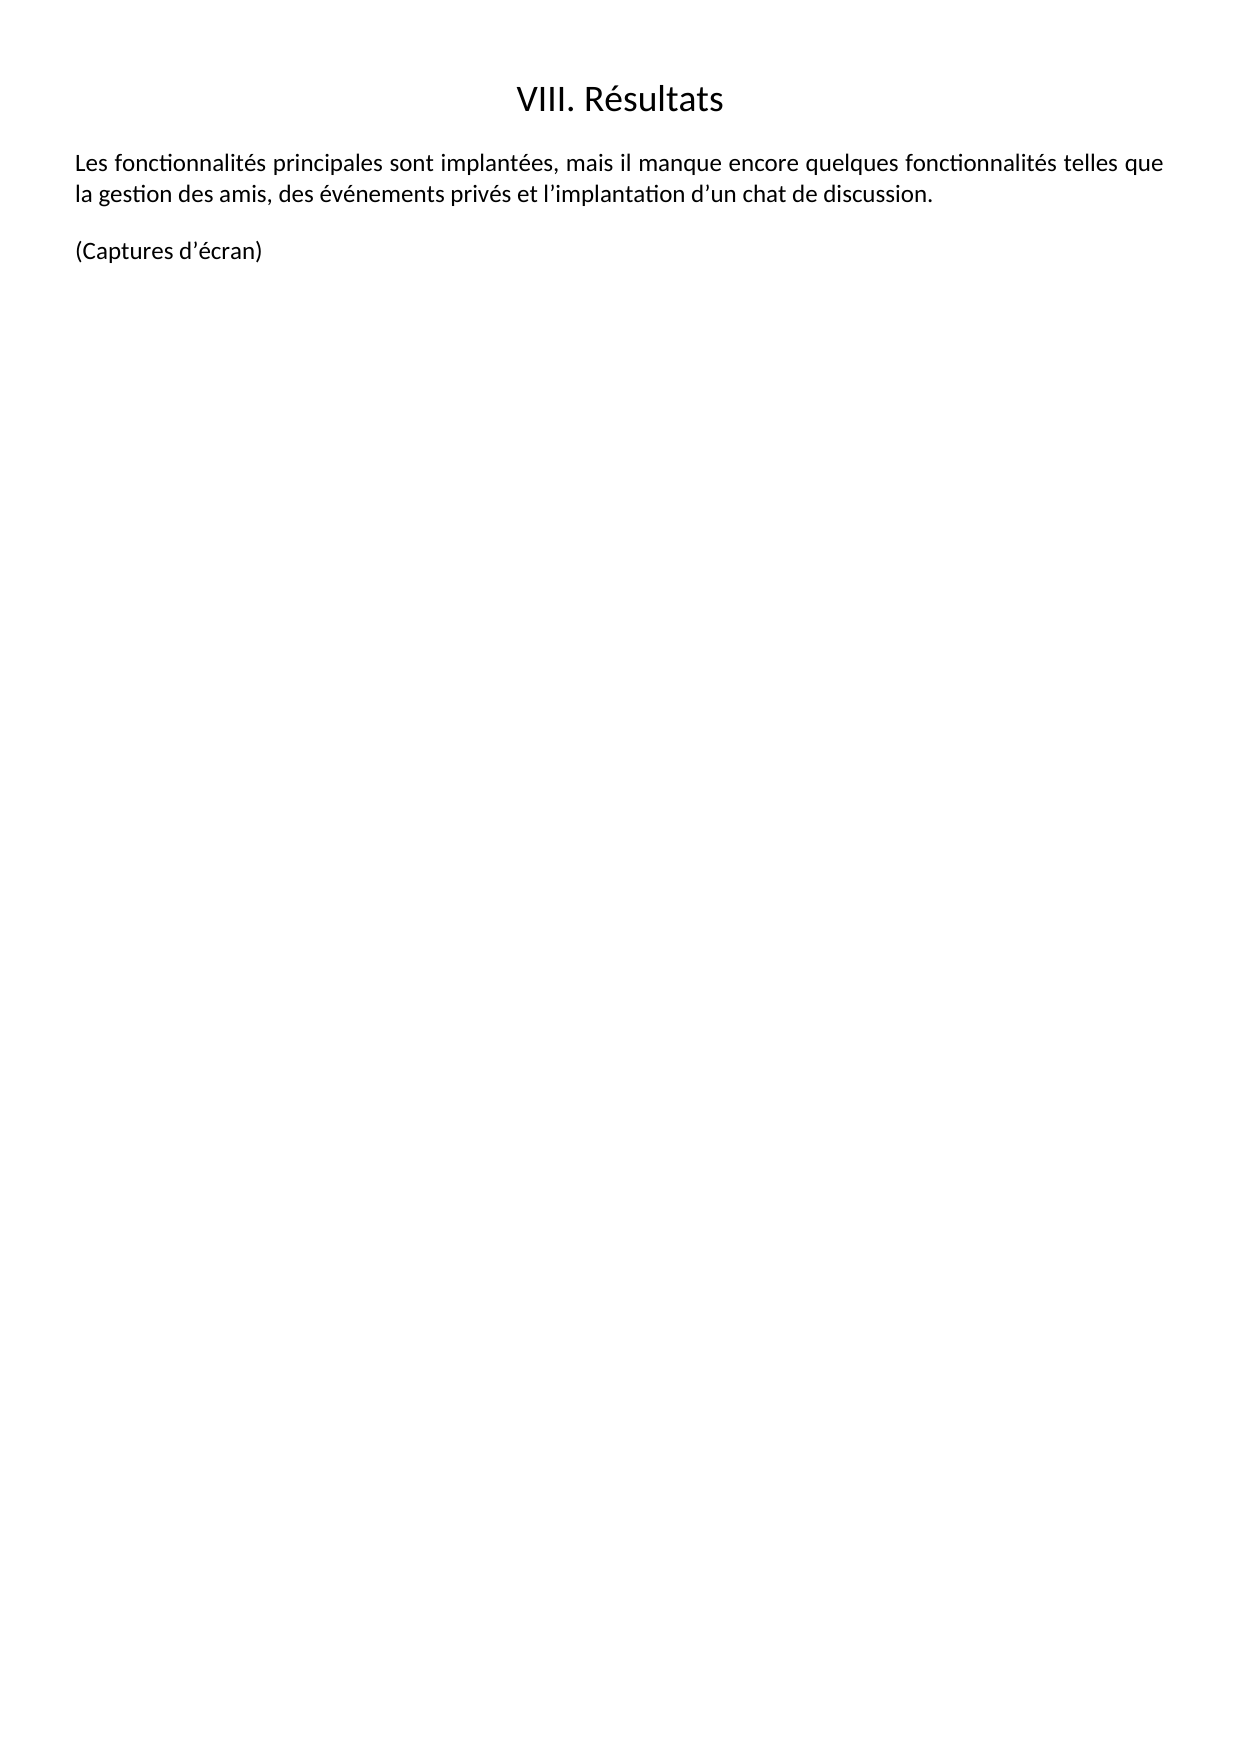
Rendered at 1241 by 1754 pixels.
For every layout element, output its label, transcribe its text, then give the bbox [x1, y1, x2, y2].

text VIII. Résultats [75, 75, 1165, 121]
text Les fonctionnalités principales sont implantées, mais il manque encore quelques fonctionnalités telles que la gestion des amis, des événements privés et l’implantation d’un chat de discussion. [75, 147, 1165, 209]
text (Captures d’écran) [75, 235, 1165, 297]
